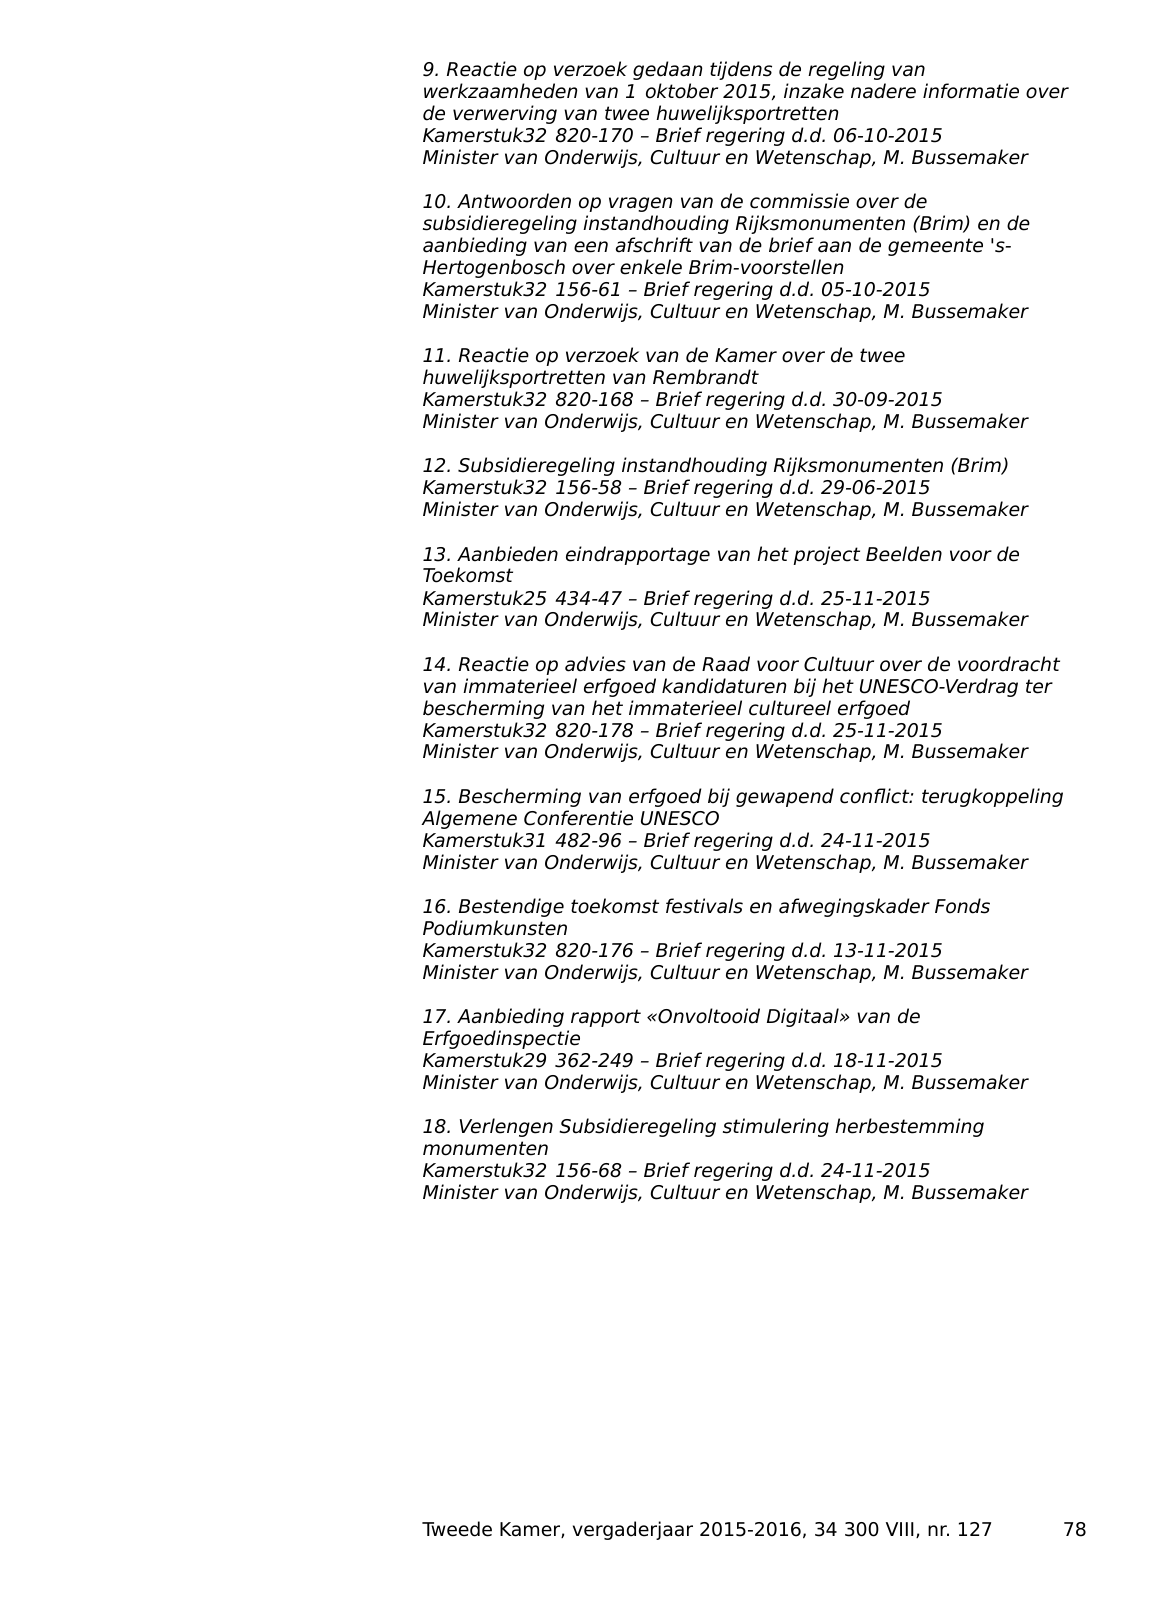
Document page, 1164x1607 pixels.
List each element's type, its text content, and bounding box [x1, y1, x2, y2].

text Kamerstuk32 156-68 – Brief regering d.d. 24-11-2015 [422, 1160, 1087, 1182]
text Minister van Onderwijs, Cultuur en Wetenschap, M. Bussemaker [422, 609, 1087, 631]
text Minister van Onderwijs, Cultuur en Wetenschap, M. Bussemaker [422, 147, 1087, 169]
text 16. Bestendige toekomst festivals en afwegingskader Fonds Podiumkunsten [422, 896, 1087, 940]
text 14. Reactie op advies van de Raad voor Cultuur over de voordracht van immaterieel erfgoed kandidaturen bij het UNESCO-Verdrag ter bescherming van het immaterieel cultureel erfgoed [422, 653, 1087, 719]
text Kamerstuk31 482-96 – Brief regering d.d. 24-11-2015 [422, 829, 1087, 852]
text Kamerstuk32 156-61 – Brief regering d.d. 05-10-2015 [422, 279, 1087, 301]
text Kamerstuk32 820-178 – Brief regering d.d. 25-11-2015 [422, 719, 1087, 741]
text 11. Reactie op verzoek van de Kamer over de twee huwelijksportretten van Rembrandt [422, 345, 1087, 389]
text Kamerstuk32 820-168 – Brief regering d.d. 30-09-2015 [422, 389, 1087, 411]
text Minister van Onderwijs, Cultuur en Wetenschap, M. Bussemaker [422, 411, 1087, 433]
text Kamerstuk32 156-58 – Brief regering d.d. 29-06-2015 [422, 477, 1087, 499]
text Minister van Onderwijs, Cultuur en Wetenschap, M. Bussemaker [422, 499, 1087, 521]
text Minister van Onderwijs, Cultuur en Wetenschap, M. Bussemaker [422, 852, 1087, 873]
text 9. Reactie op verzoek gedaan tijdens de regeling van werkzaamheden van 1 oktober 2015, inzake nadere informatie over de verwerving van twee huwelijksportretten [422, 59, 1087, 125]
text Kamerstuk32 820-176 – Brief regering d.d. 13-11-2015 [422, 940, 1087, 962]
text 15. Bescherming van erfgoed bij gewapend conflict: terugkoppeling Algemene Conferentie UNESCO [422, 786, 1087, 829]
text Minister van Onderwijs, Cultuur en Wetenschap, M. Bussemaker [422, 962, 1087, 984]
text 17. Aanbieding rapport «Onvoltooid Digitaal» van de Erfgoedinspectie [422, 1006, 1087, 1050]
text Minister van Onderwijs, Cultuur en Wetenschap, M. Bussemaker [422, 1182, 1087, 1204]
text Minister van Onderwijs, Cultuur en Wetenschap, M. Bussemaker [422, 301, 1087, 323]
text Kamerstuk32 820-170 – Brief regering d.d. 06-10-2015 [422, 125, 1087, 147]
text 18. Verlengen Subsidieregeling stimulering herbestemming monumenten [422, 1116, 1087, 1160]
text Minister van Onderwijs, Cultuur en Wetenschap, M. Bussemaker [422, 741, 1087, 763]
text Kamerstuk29 362-249 – Brief regering d.d. 18-11-2015 [422, 1050, 1087, 1072]
text 10. Antwoorden op vragen van de commissie over de subsidieregeling instandhouding Rijksmonumenten (Brim) en de aanbieding van een afschrift van de brief aan de gemeente 's-Hertogenbosch over enkele Brim-voorstellen [422, 191, 1087, 279]
text Minister van Onderwijs, Cultuur en Wetenschap, M. Bussemaker [422, 1072, 1087, 1094]
text 13. Aanbieden eindrapportage van het project Beelden voor de Toekomst [422, 543, 1087, 587]
text Kamerstuk25 434-47 – Brief regering d.d. 25-11-2015 [422, 587, 1087, 609]
text 12. Subsidieregeling instandhouding Rijksmonumenten (Brim) [422, 455, 1087, 477]
